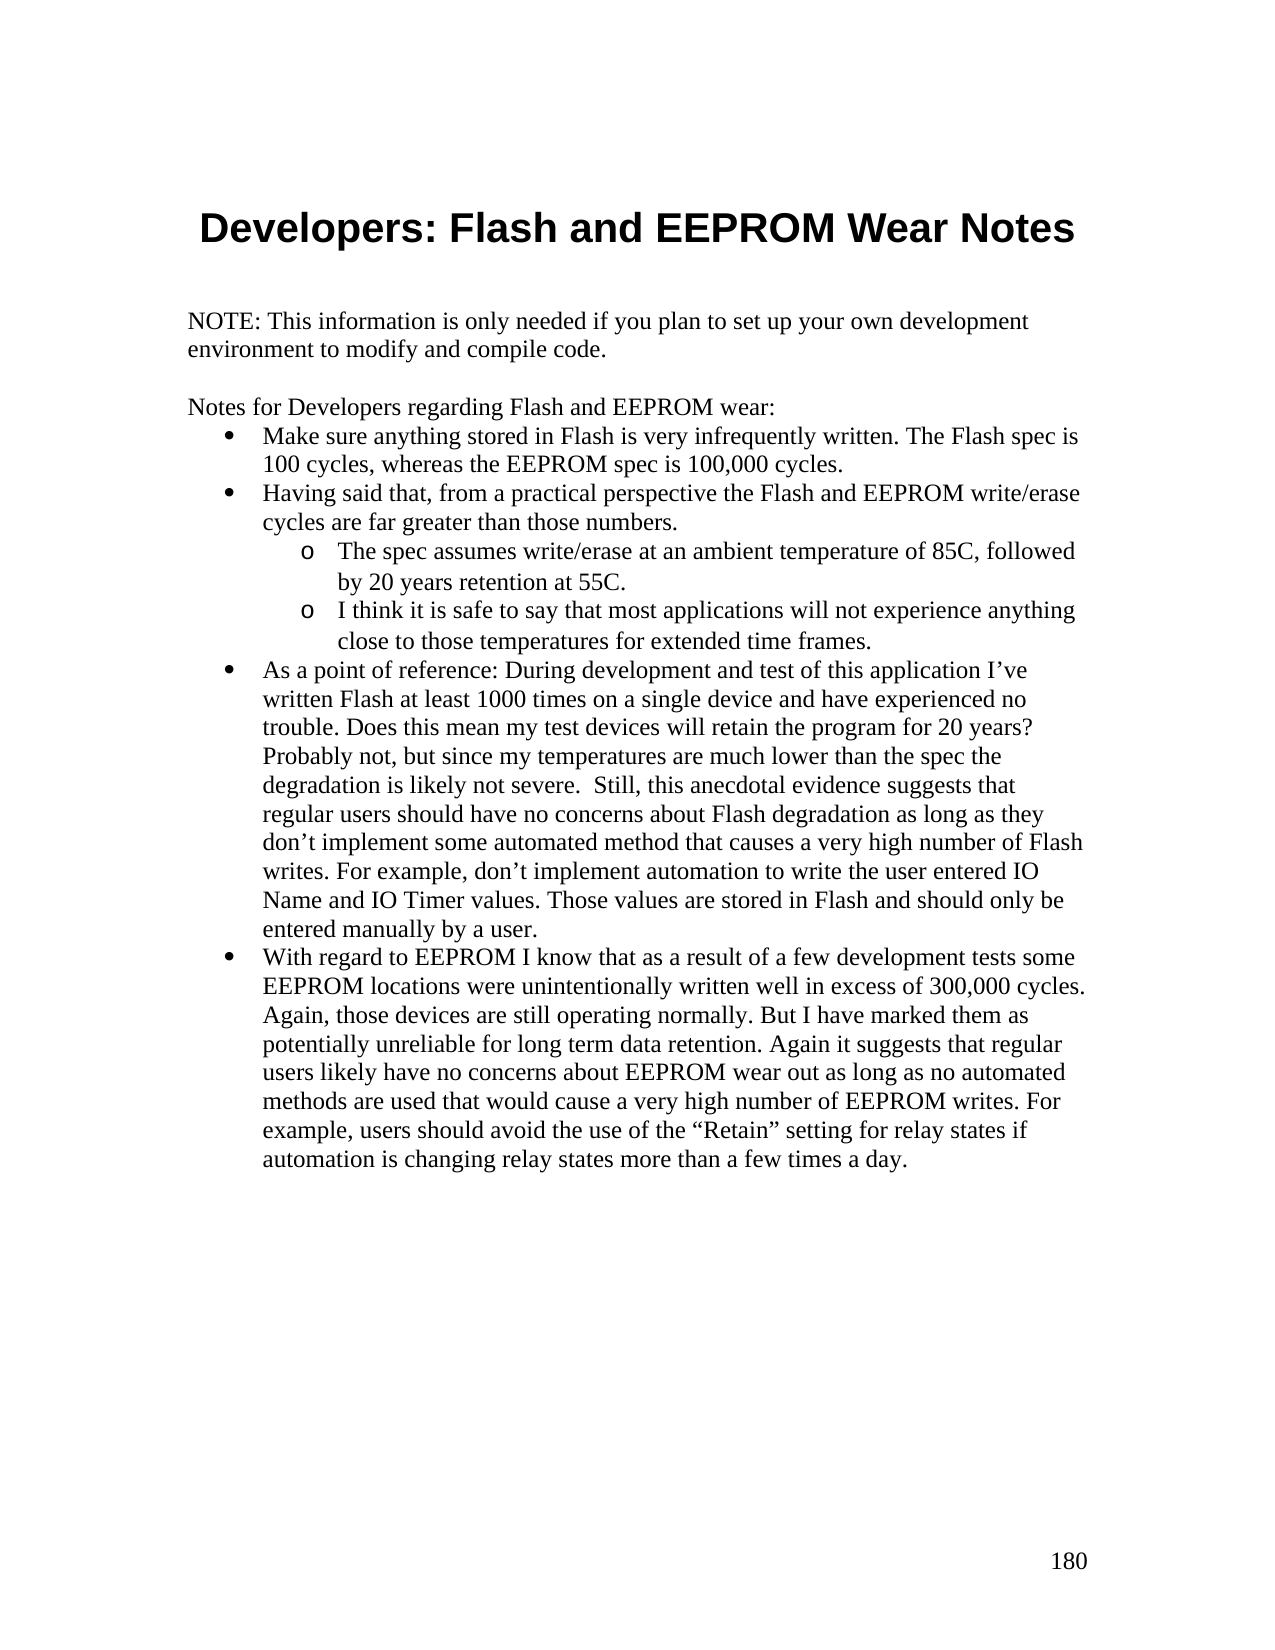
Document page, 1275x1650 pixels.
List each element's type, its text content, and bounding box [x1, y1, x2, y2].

text NOTE: This information is only needed if you plan to set up your own development environment to modify and compile code. [187, 306, 1087, 363]
list With regard to EEPROM I know that as a result of a few development tests some EEPROM locations were unintentionally written well in excess of 300,000 cycles. Again, those devices are still operating normally. But I have marked them as potentially unreliable for long term data retention. Again it suggests that regular users likely have no concerns about EEPROM wear out as long as no automated methods are used that would cause a very high number of EEPROM writes. For example, users should avoid the use of the “Retain” setting for relay states if automation is changing relay states more than a few times a day. [225, 942, 1087, 1172]
list The spec assumes write/erase at an ambient temperature of 85C, followed by 20 years retention at 55C. [300, 536, 1087, 595]
list I think it is safe to say that most applications will not experience anything close to those temperatures for extended time frames. [300, 595, 1087, 655]
list Having said that, from a practical perspective the Flash and EEPROM write/erase cycles are far greater than those numbers. [225, 478, 1087, 536]
list Make sure anything stored in Flash is very infrequently written. The Flash spec is 100 cycles, whereas the EEPROM spec is 100,000 cycles. [225, 421, 1087, 478]
subtitle Developers: Flash and EEPROM Wear Notes [187, 204, 1087, 252]
text Notes for Developers regarding Flash and EEPROM wear: [187, 392, 1087, 421]
list As a point of reference: During development and test of this application I’ve written Flash at least 1000 times on a single device and have experienced no trouble. Does this mean my test devices will retain the program for 20 years? Probably not, but since my temperatures are much lower than the spec the degradation is likely not severe. Still, this anecdotal evidence suggests that regular users should have no concerns about Flash degradation as long as they don’t implement some automated method that causes a very high number of Flash writes. For example, don’t implement automation to write the user entered IO Name and IO Timer values. Those values are stored in Flash and should only be entered manually by a user. [225, 655, 1087, 942]
